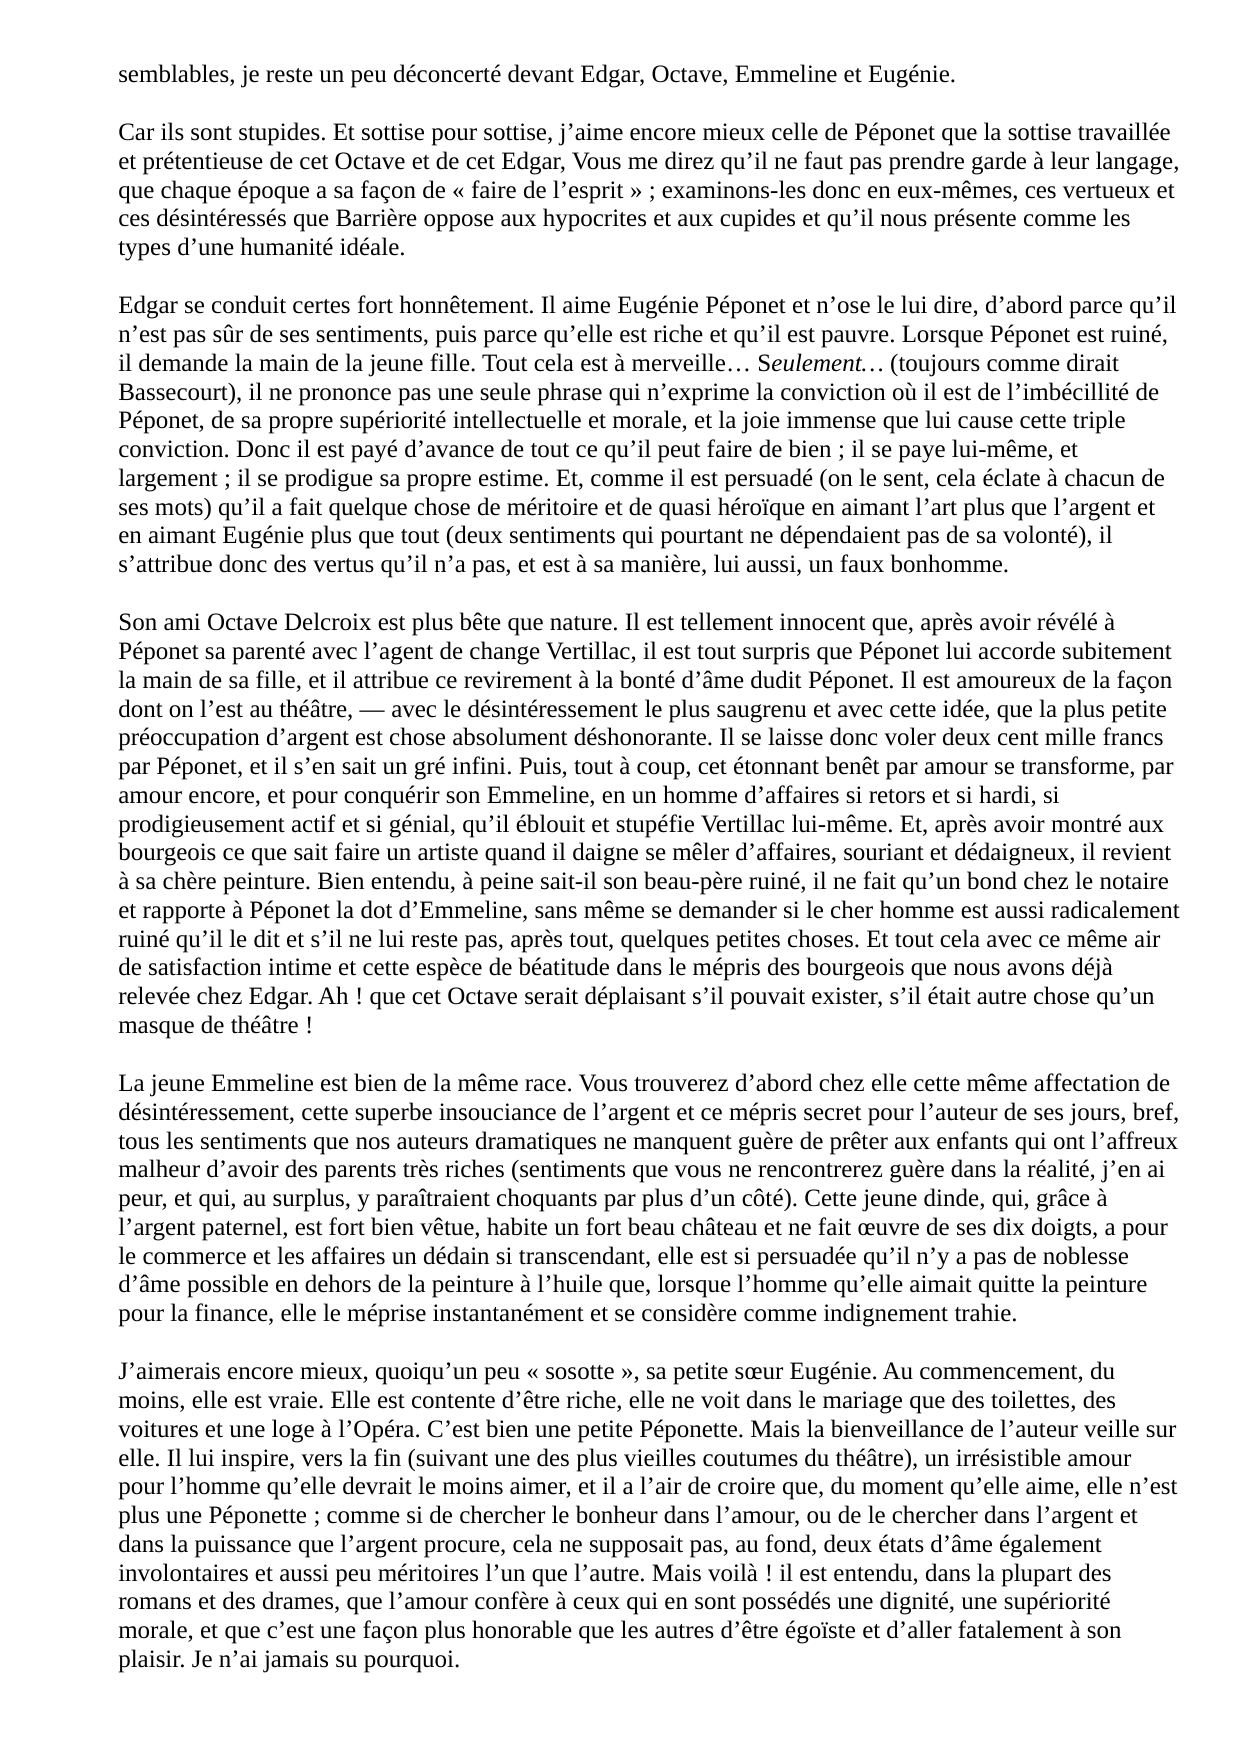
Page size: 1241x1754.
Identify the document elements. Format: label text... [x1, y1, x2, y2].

text La jeune Emmeline est bien de la même race. Vous trouverez d’abord chez elle cette même affectation de désintéressement, cette superbe insouciance de l’argent et ce mépris secret pour l’auteur de ses jours, bref, tous les sentiments que nos auteurs dramatiques ne manquent guère de prêter aux enfants qui ont l’affreux malheur d’avoir des parents très riches (sentiments que vous ne rencontrerez guère dans la réalité, j’en ai peur, et qui, au surplus, y paraîtraient choquants par plus d’un côté). Cette jeune dinde, qui, grâce à l’argent paternel, est fort bien vêtue, habite un fort beau château et ne fait œuvre de ses dix doigts, a pour le commerce et les affaires un dédain si transcendant, elle est si persuadée qu’il n’y a pas de noblesse d’âme possible en dehors de la peinture à l’huile que, lorsque l’homme qu’elle aimait quitte la peinture pour la finance, elle le méprise instantanément et se considère comme indignement trahie. [118, 1068, 1181, 1327]
text Edgar se conduit certes fort honnêtement. Il aime Eugénie Péponet et n’ose le lui dire, d’abord parce qu’il n’est pas sûr de ses sentiments, puis parce qu’elle est riche et qu’il est pauvre. Lorsque Péponet est ruiné, il demande la main de la jeune fille. Tout cela est à merveille… Seulement… (toujours comme dirait Bassecourt), il ne prononce pas une seule phrase qui n’exprime la conviction où il est de l’imbécillité de Péponet, de sa propre supériorité intellectuelle et morale, et la joie immense que lui cause cette triple conviction. Donc il est payé d’avance de tout ce qu’il peut faire de bien ; il se paye lui-même, et largement ; il se prodigue sa propre estime. Et, comme il est persuadé (on le sent, cela éclate à chacun de ses mots) qu’il a fait quelque chose de méritoire et de quasi héroïque en aimant l’art plus que l’argent et en aimant Eugénie plus que tout (deux sentiments qui pourtant ne dépendaient pas de sa volonté), il s’attribue donc des vertus qu’il n’a pas, et est à sa manière, lui aussi, un faux bonhomme. [118, 291, 1181, 578]
text Son ami Octave Delcroix est plus bête que nature. Il est tellement innocent que, après avoir révélé à Péponet sa parenté avec l’agent de change Vertillac, il est tout surpris que Péponet lui accorde subitement la main de sa fille, et il attribue ce revirement à la bonté d’âme dudit Péponet. Il est amoureux de la façon dont on l’est au théâtre, — avec le désintéressement le plus saugrenu et avec cette idée, que la plus petite préoccupation d’argent est chose absolument déshonorante. Il se laisse donc voler deux cent mille francs par Péponet, et il s’en sait un gré infini. Puis, tout à coup, cet étonnant benêt par amour se transforme, par amour encore, et pour conquérir son Emmeline, en un homme d’affaires si retors et si hardi, si prodigieusement actif et si génial, qu’il éblouit et stupéfie Vertillac lui-même. Et, après avoir montré aux bourgeois ce que sait faire un artiste quand il daigne se mêler d’affaires, souriant et dédaigneux, il revient à sa chère peinture. Bien entendu, à peine sait-il son beau-père ruiné, il ne fait qu’un bond chez le notaire et rapporte à Péponet la dot d’Emmeline, sans même se demander si le cher homme est aussi radicalement ruiné qu’il le dit et s’il ne lui reste pas, après tout, quelques petites choses. Et tout cela avec ce même air de satisfaction intime et cette espèce de béatitude dans le mépris des bourgeois que nous avons déjà relevée chez Edgar. Ah ! que cet Octave serait déplaisant s’il pouvait exister, s’il était autre chose qu’un masque de théâtre ! [118, 607, 1181, 1039]
text semblables, je reste un peu déconcerté devant Edgar, Octave, Emmeline et Eugénie. [118, 59, 1181, 88]
text Car ils sont stupides. Et sottise pour sottise, j’aime encore mieux celle de Péponet que la sottise travaillée et prétentieuse de cet Octave et de cet Edgar, Vous me direz qu’il ne faut pas prendre garde à leur langage, que chaque époque a sa façon de « faire de l’esprit » ; examinons-les donc en eux-mêmes, ces vertueux et ces désintéressés que Barrière oppose aux hypocrites et aux cupides et qu’il nous présente comme les types d’une humanité idéale. [118, 117, 1181, 261]
text J’aimerais encore mieux, quoiqu’un peu « sosotte », sa petite sœur Eugénie. Au commencement, du moins, elle est vraie. Elle est contente d’être riche, elle ne voit dans le mariage que des toilettes, des voitures et une loge à l’Opéra. C’est bien une petite Péponette. Mais la bienveillance de l’auteur veille sur elle. Il lui inspire, vers la fin (suivant une des plus vieilles coutumes du théâtre), un irrésistible amour pour l’homme qu’elle devrait le moins aimer, et il a l’air de croire que, du moment qu’elle aime, elle n’est plus une Péponette ; comme si de chercher le bonheur dans l’amour, ou de le chercher dans l’argent et dans la puissance que l’argent procure, cela ne supposait pas, au fond, deux états d’âme également involontaires et aussi peu méritoires l’un que l’autre. Mais voilà ! il est entendu, dans la plupart des romans et des drames, que l’amour confère à ceux qui en sont possédés une dignité, une supériorité morale, et que c’est une façon plus honorable que les autres d’être égoïste et d’aller fatalement à son plaisir. Je n’ai jamais su pourquoi. [118, 1356, 1181, 1673]
